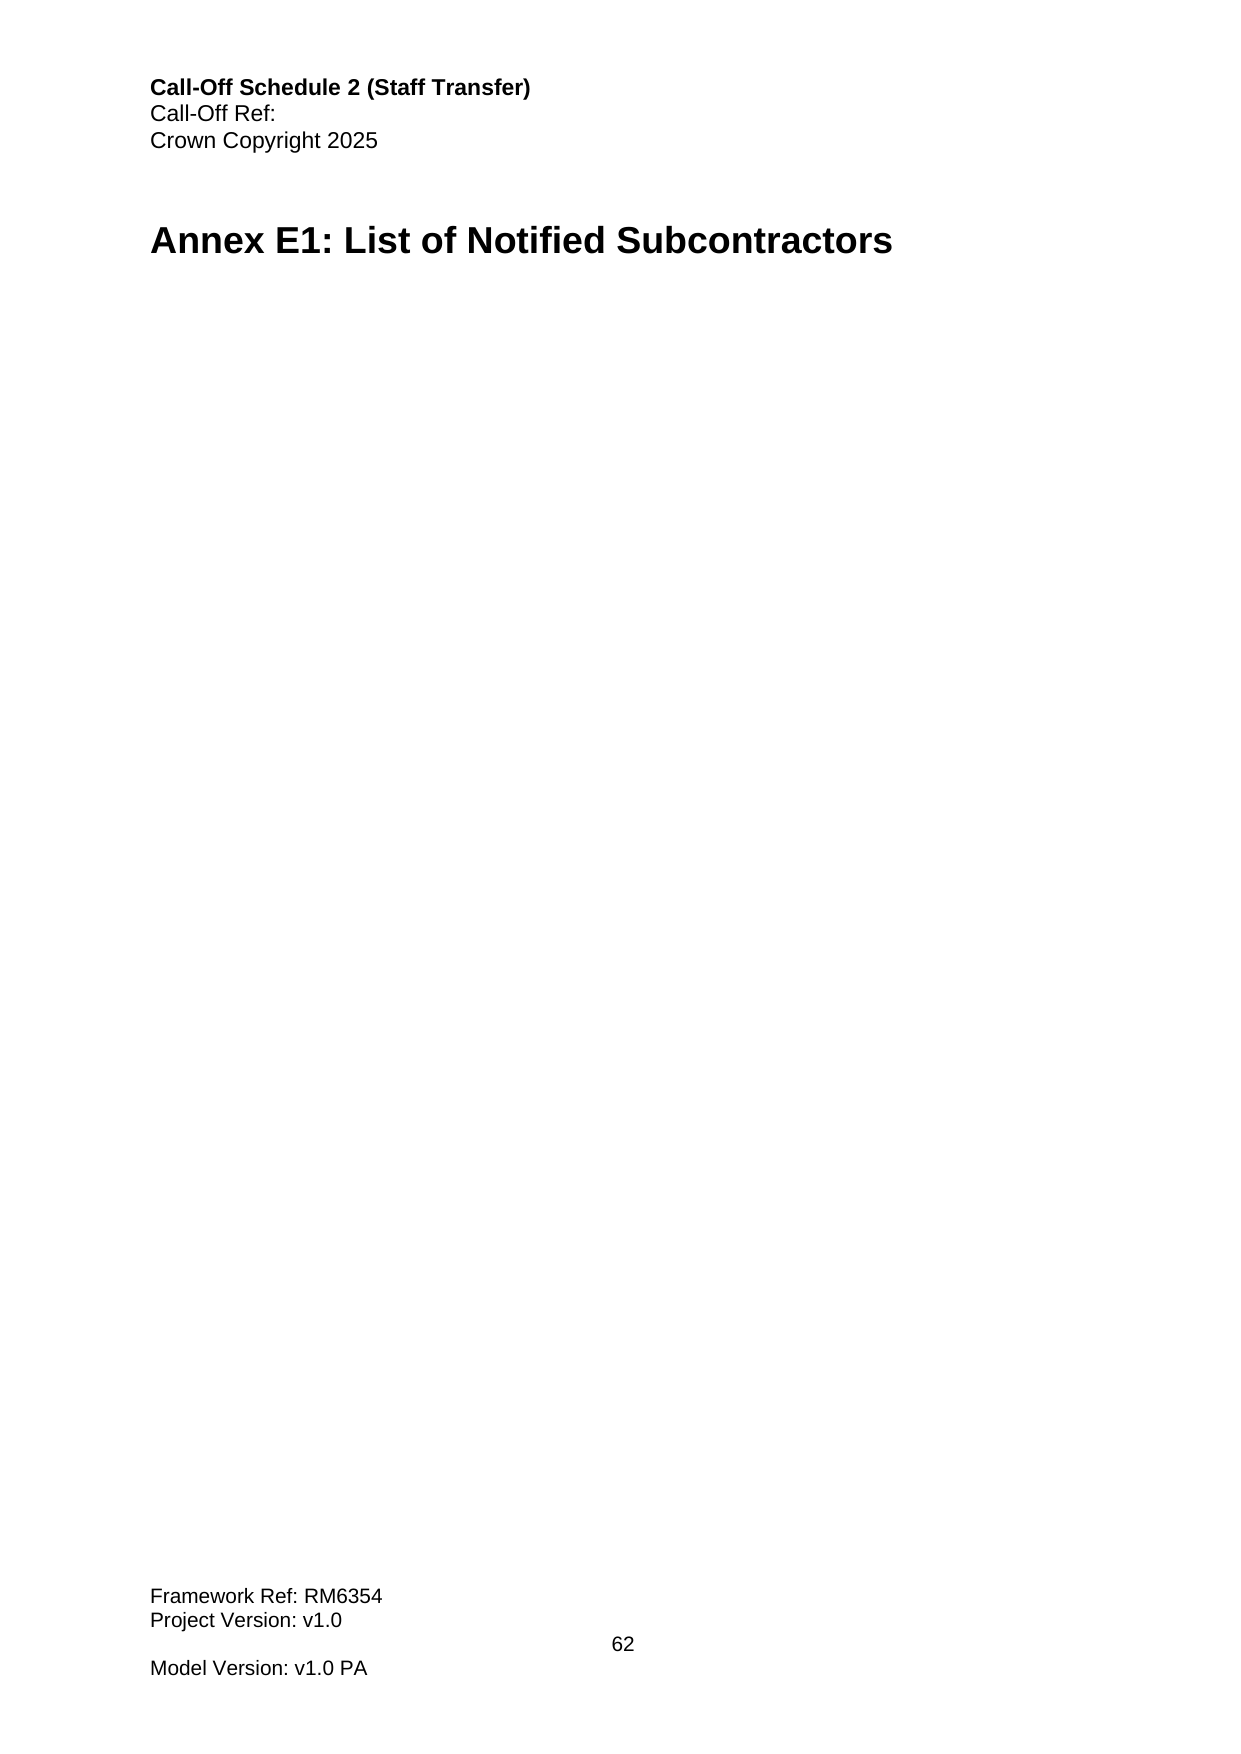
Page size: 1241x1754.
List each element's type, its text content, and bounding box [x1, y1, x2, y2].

text Annex E1: List of Notified Subcontractors [150, 218, 1090, 261]
